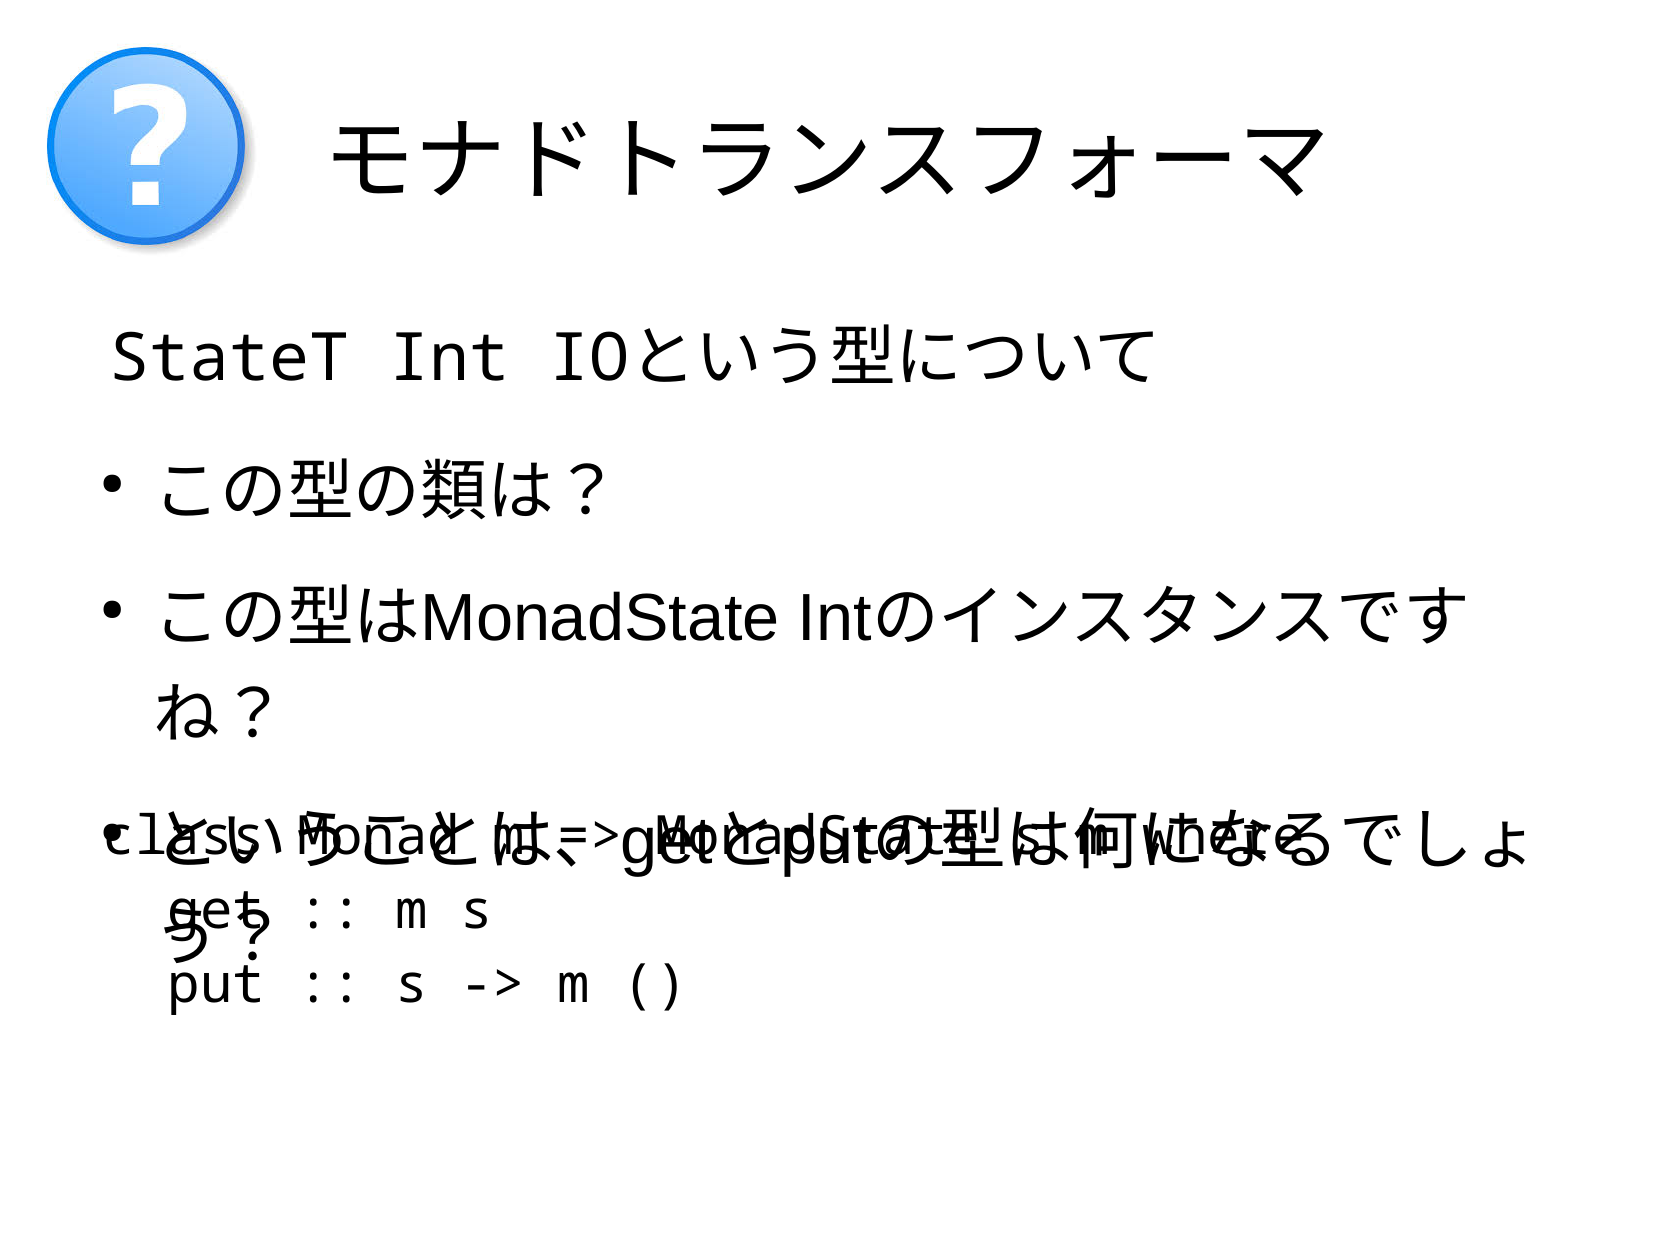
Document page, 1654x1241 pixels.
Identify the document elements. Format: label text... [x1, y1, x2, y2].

text_box class Monad m => MonadState s m where get :: m s put :: s -> m () [88, 789, 1560, 1182]
title モナドトランスフォーマ [260, 49, 1571, 257]
list この型の類は？ この型はMonadState Intのインスタンスですね？ ということは、getとputの型は何になるでしょう？ [82, 437, 1571, 1010]
text_box StateT Int IOという型について [94, 295, 1560, 388]
picture [38, 35, 260, 257]
